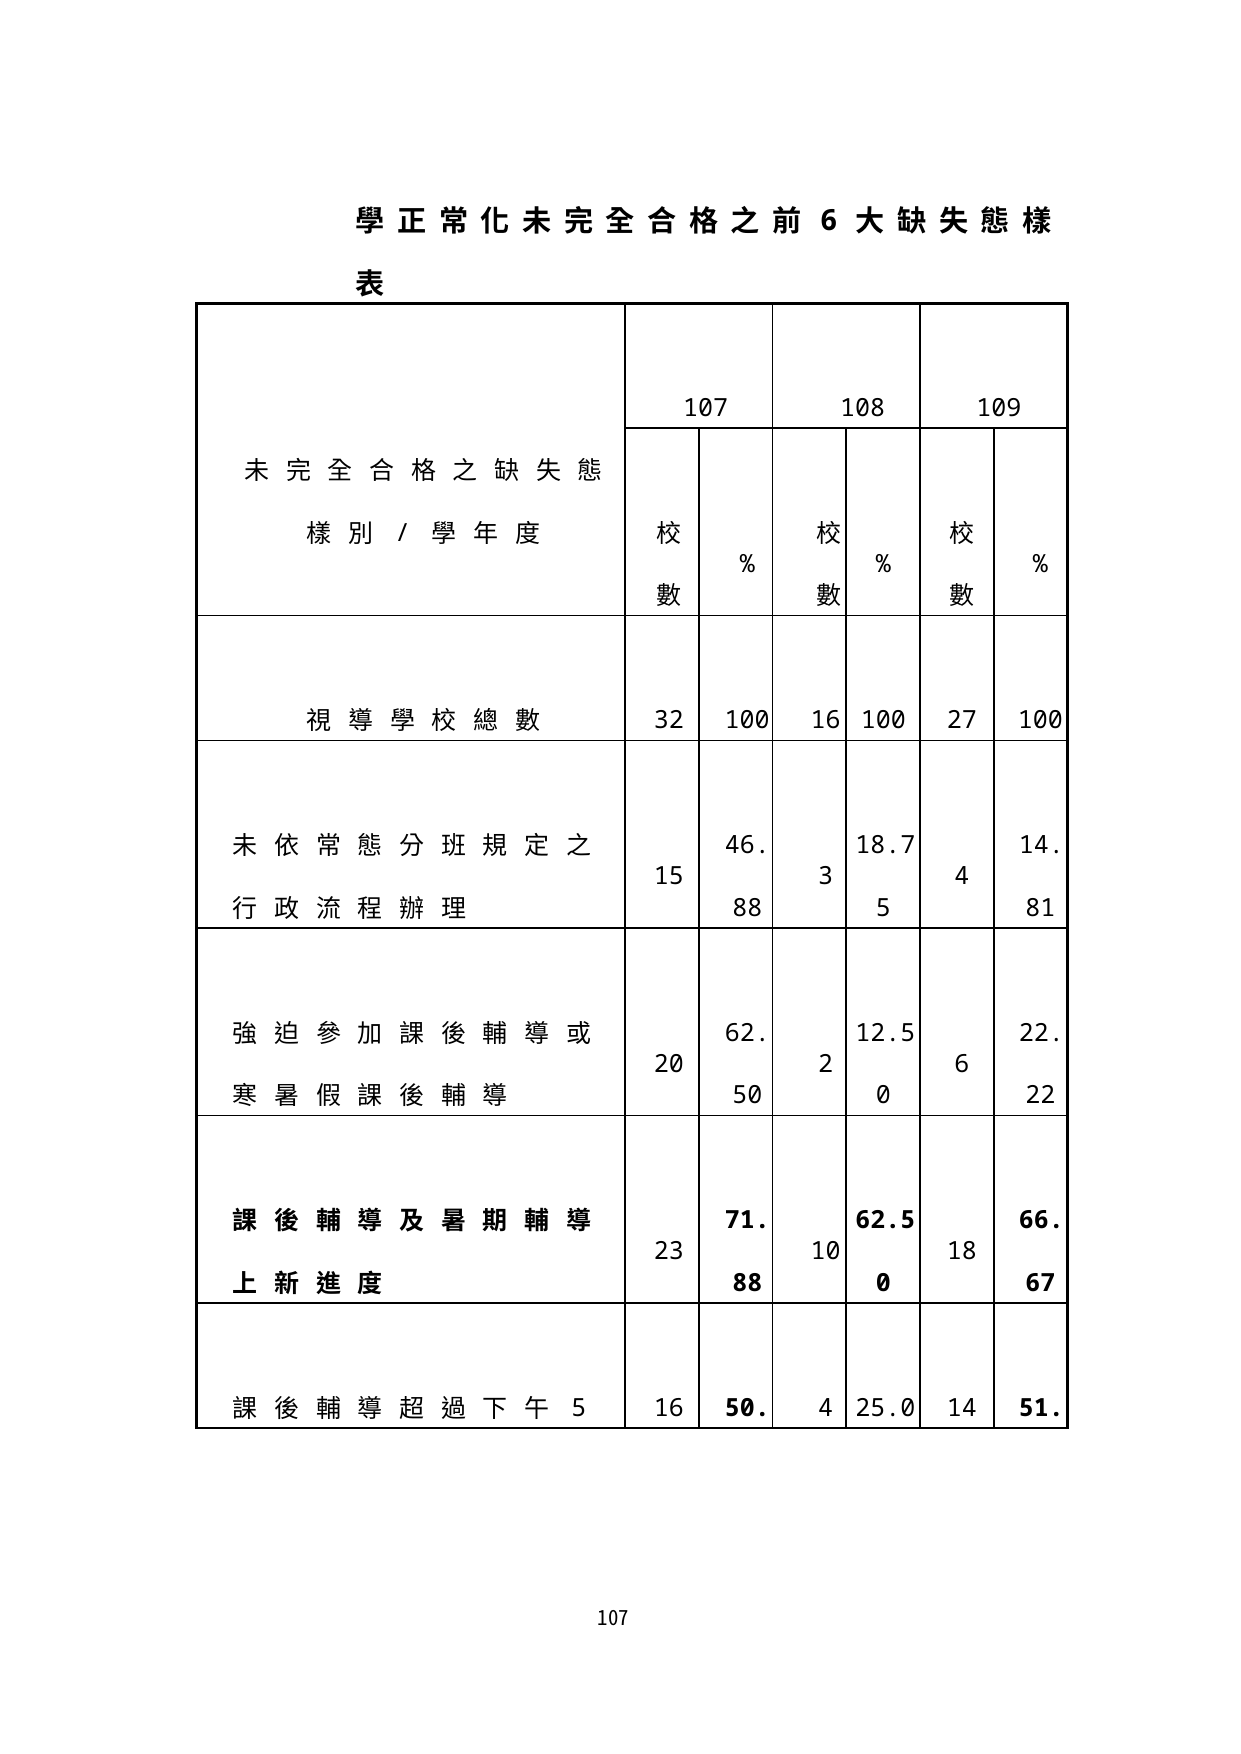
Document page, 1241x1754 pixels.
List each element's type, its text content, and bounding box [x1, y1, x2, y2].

table_cell 71.88 [700, 1116, 772, 1302]
table_cell % [847, 429, 919, 615]
table_cell 32 [626, 616, 698, 740]
table_cell 校數 [626, 429, 698, 615]
text 學正常化未完全合格之前6大缺失態樣表 [197, 177, 1058, 302]
table_cell 視導學校總數 [198, 616, 624, 740]
table_header 109 [921, 305, 1066, 427]
table_cell 100 [847, 616, 919, 740]
table_cell 51. [995, 1304, 1066, 1427]
table_cell 4 [773, 1304, 845, 1427]
table_cell 46.88 [700, 741, 772, 927]
table_cell 3 [773, 741, 845, 927]
table_cell % [700, 429, 772, 615]
table_cell 12.50 [847, 929, 919, 1115]
table_cell 22.22 [995, 929, 1066, 1115]
table_cell 23 [626, 1116, 698, 1302]
table_cell 16 [626, 1304, 698, 1427]
table_cell 62.50 [700, 929, 772, 1115]
table_cell 校數 [921, 429, 993, 615]
table_cell 16 [773, 616, 845, 740]
table_cell 18 [921, 1116, 993, 1302]
table_cell 14 [921, 1304, 993, 1427]
table_header 108 [773, 305, 919, 427]
table_cell 課後輔導及暑期輔導上新進度 [198, 1116, 624, 1302]
table_cell 6 [921, 929, 993, 1115]
table_cell 強迫參加課後輔導或寒暑假課後輔導 [198, 929, 624, 1115]
table_header 107 [626, 305, 772, 427]
table_cell 課後輔導超過下午5 [198, 1304, 624, 1427]
table_cell 100 [700, 616, 772, 740]
table_cell 62.50 [847, 1116, 919, 1302]
table_cell 14.81 [995, 741, 1066, 927]
table_cell 2 [773, 929, 845, 1115]
table_cell 27 [921, 616, 993, 740]
table_cell 4 [921, 741, 993, 927]
table_cell 66.67 [995, 1116, 1066, 1302]
table_cell 15 [626, 741, 698, 927]
table_cell 50. [700, 1304, 772, 1427]
table_header 未完全合格之缺失態樣別/學年度 [198, 305, 624, 615]
table_cell % [995, 429, 1066, 615]
table_cell 100 [995, 616, 1066, 740]
table_cell 10 [773, 1116, 845, 1302]
table_cell 校數 [773, 429, 845, 615]
table_cell 未依常態分班規定之行政流程辦理 [198, 741, 624, 927]
table_cell 18.75 [847, 741, 919, 927]
table_cell 20 [626, 929, 698, 1115]
table_cell 25.0 [847, 1304, 919, 1427]
